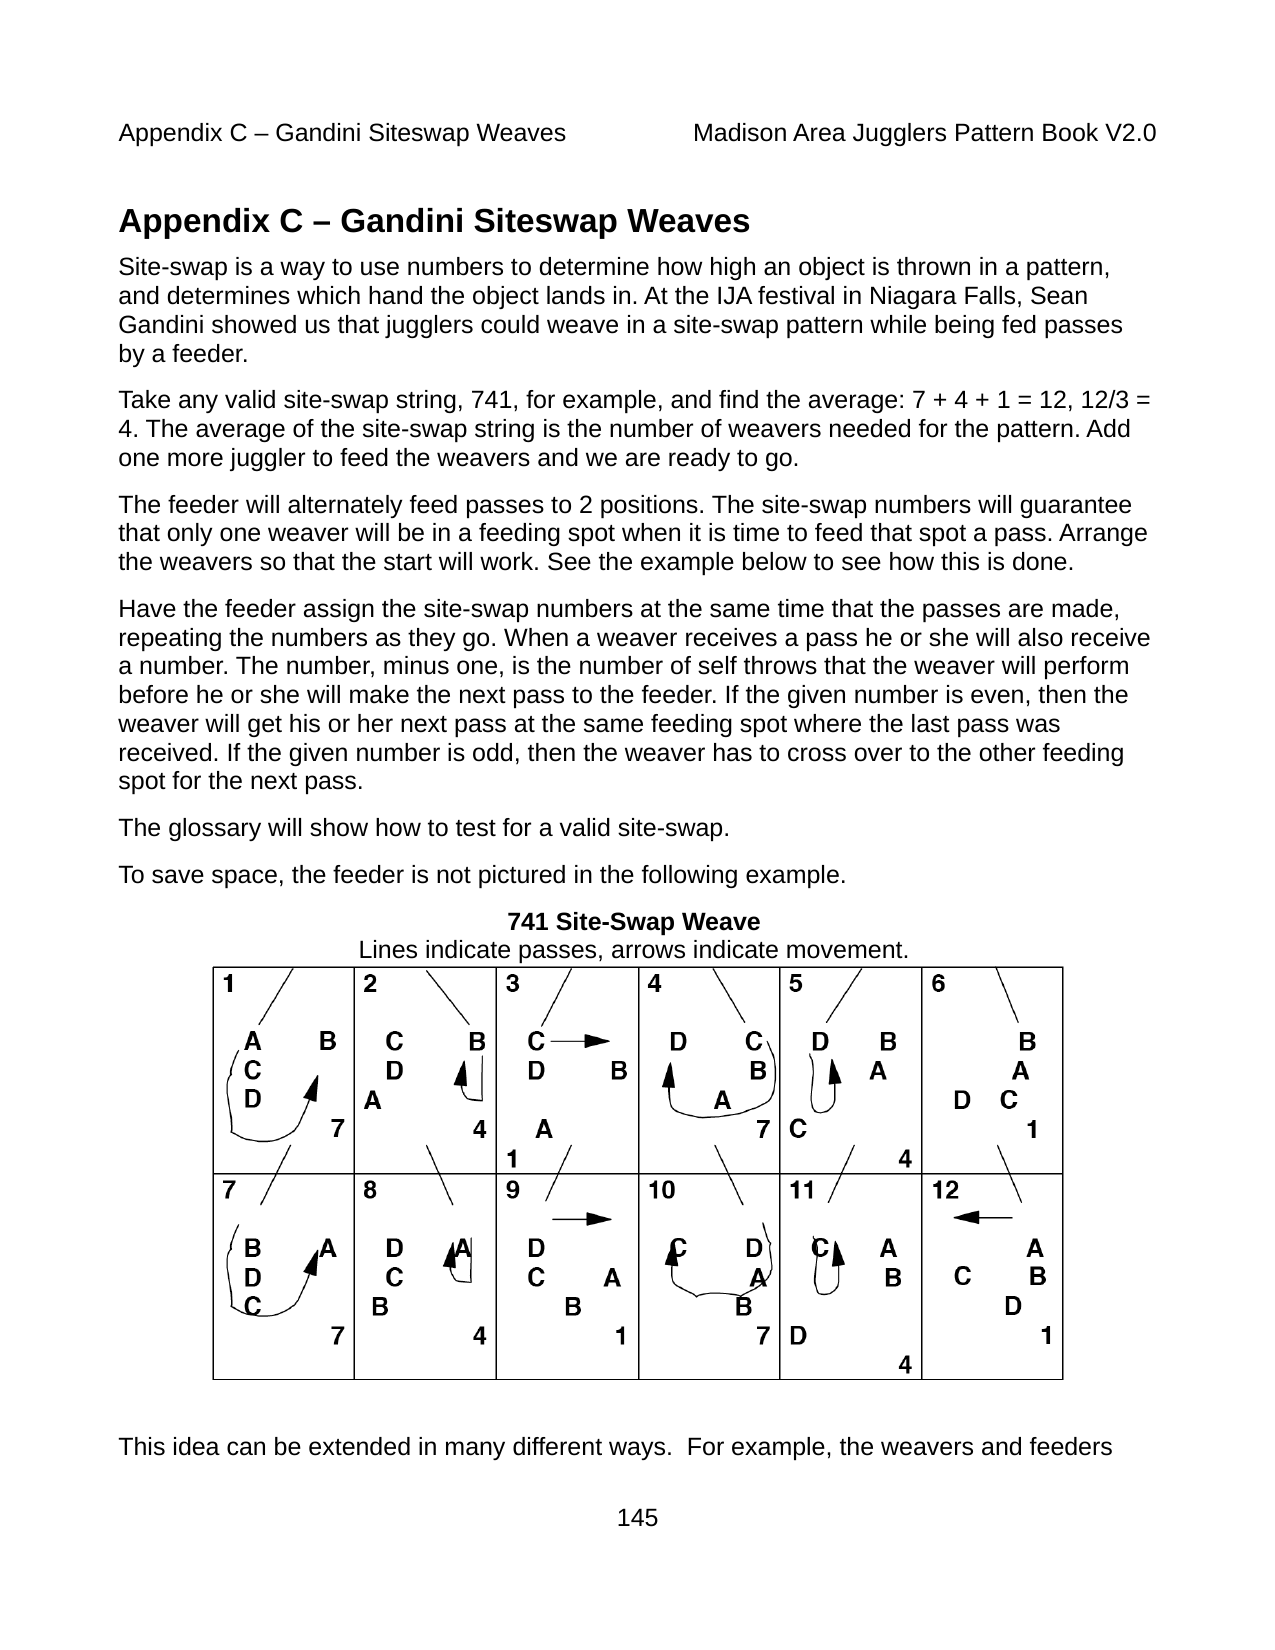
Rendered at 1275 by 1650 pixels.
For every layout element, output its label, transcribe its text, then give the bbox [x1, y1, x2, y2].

text 741 Site-Swap Weave [118, 907, 1157, 935]
text The glossary will show how to test for a valid site-swap. [118, 813, 1157, 842]
subtitle Appendix C – Gandini Siteswap Weaves [118, 201, 1157, 240]
picture [210, 964, 1065, 1382]
text To save space, the feeder is not pictured in the following example. [118, 860, 1157, 889]
text This idea can be extended in many different ways. For example, the weavers and feeders [118, 1432, 1157, 1460]
text Have the feeder assign the site-swap numbers at the same time that the passes are made, repeating the numbers as they go. When a weaver receives a pass he or she will also receive a number. The number, minus one, is the number of self throws that the weaver will perform before he or she will make the next pass to the feeder. If the given number is even, then the weaver will get his or her next pass at the same feeding spot where the last pass was received. If the given number is odd, then the weaver has to cross over to the other feeding spot for the next pass. [118, 594, 1157, 795]
text Site-swap is a way to use numbers to determine how high an object is thrown in a pattern, and determines which hand the object lands in. At the IJA festival in Niagara Falls, Sean Gandini showed us that jugglers could weave in a site-swap pattern while being fed passes by a feeder. [118, 252, 1157, 367]
text Take any valid site-swap string, 741, for example, and find the average: 7 + 4 + 1 = 12, 12/3 = 4. The average of the site-swap string is the number of weavers needed for the pattern. Add one more juggler to feed the weavers and we are ready to go. [118, 385, 1157, 472]
text Lines indicate passes, arrows indicate movement. [118, 935, 1157, 964]
text The feeder will alternately feed passes to 2 positions. The site-swap numbers will guarantee that only one weaver will be in a feeding spot when it is time to feed that spot a pass. Arrange the weavers so that the start will work. See the example below to see how this is done. [118, 489, 1157, 576]
